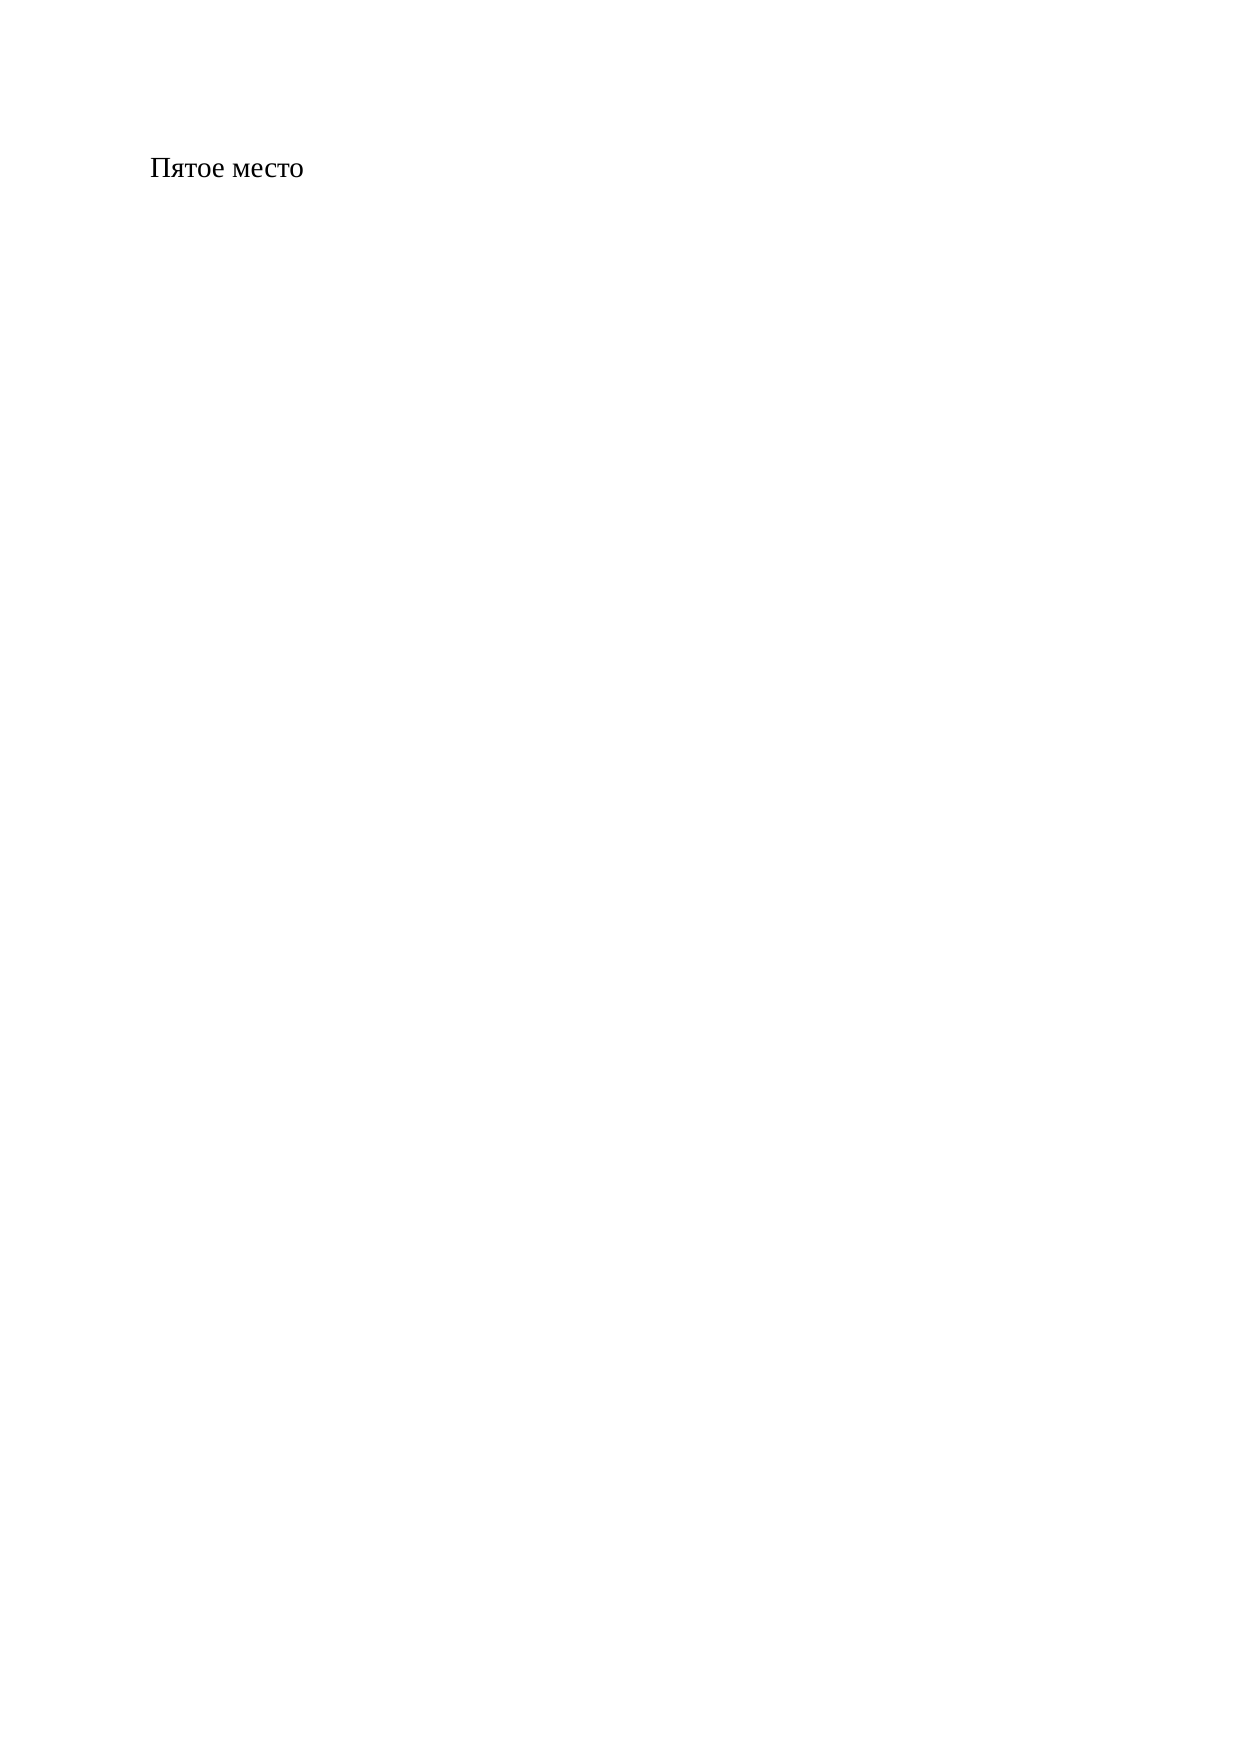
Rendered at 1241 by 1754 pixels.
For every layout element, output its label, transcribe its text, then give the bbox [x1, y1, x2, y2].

text Пятое место [150, 150, 1090, 183]
